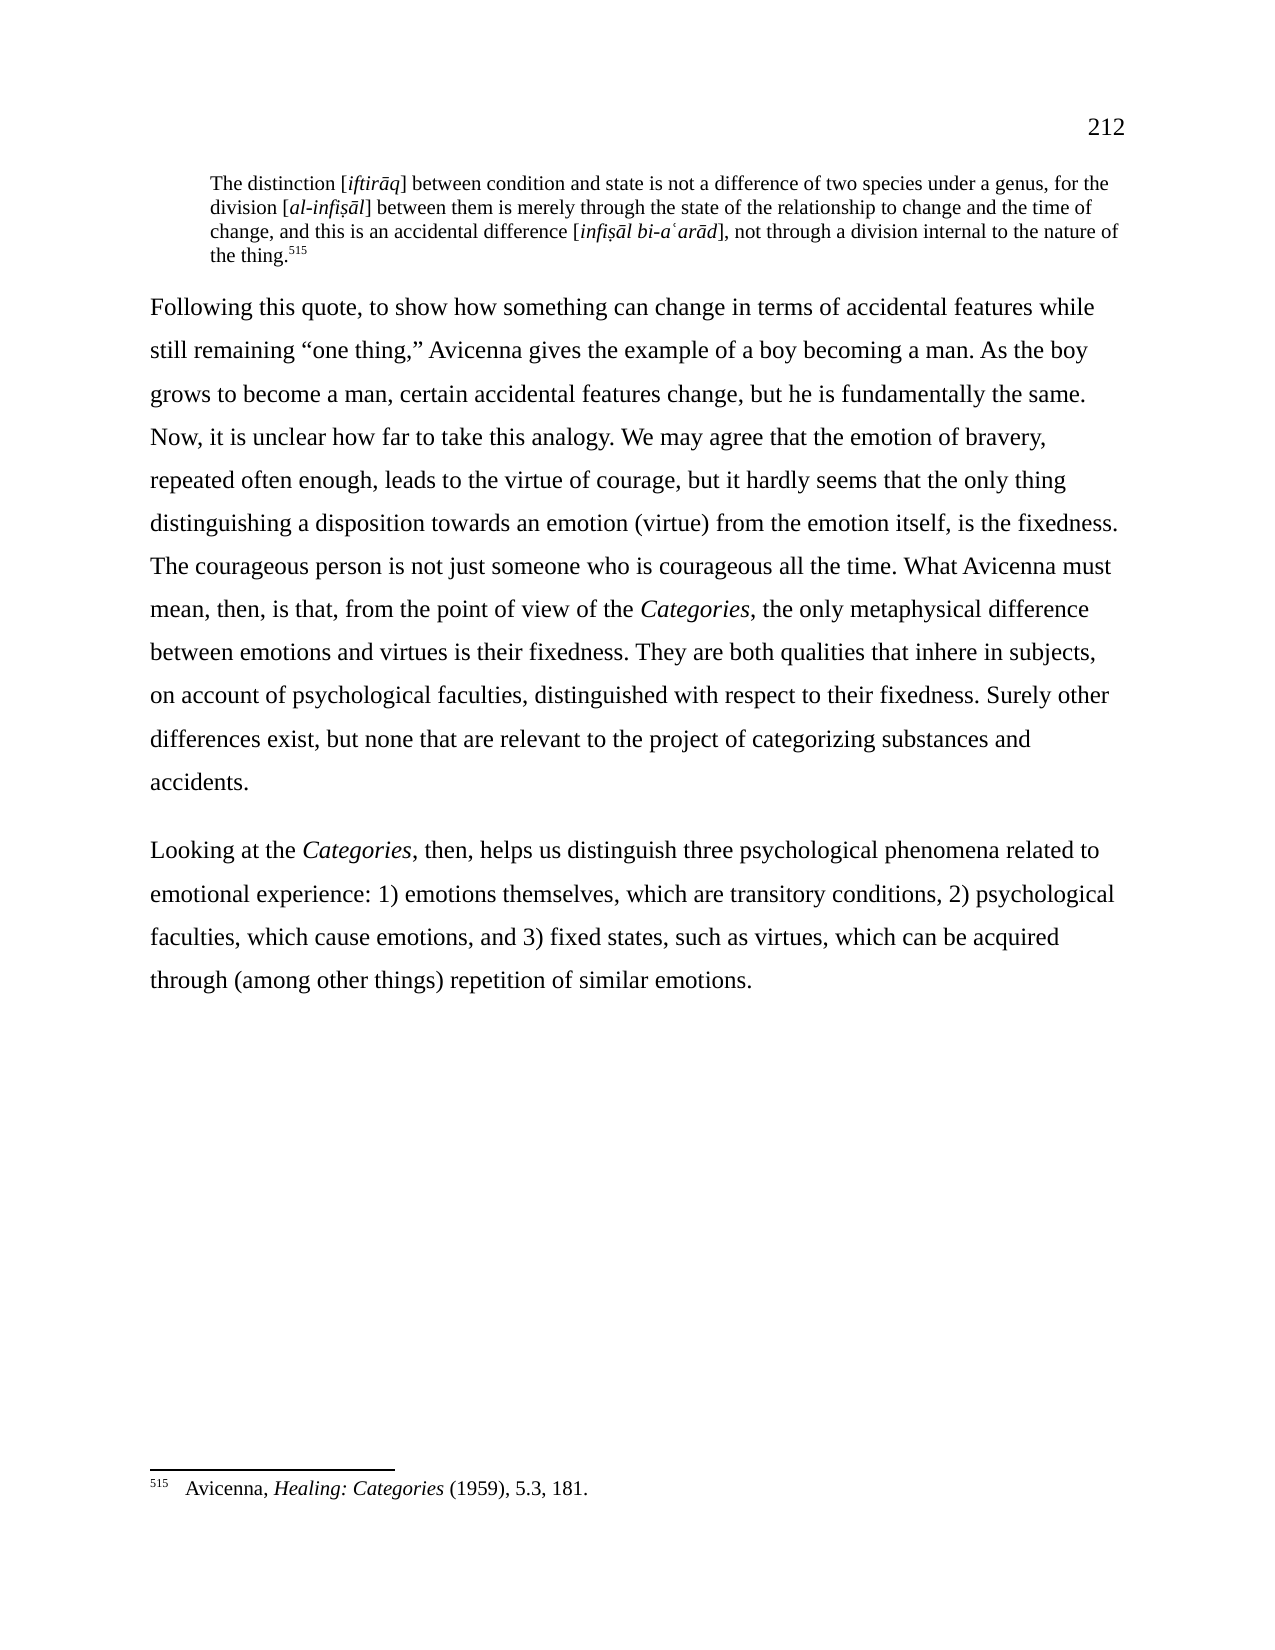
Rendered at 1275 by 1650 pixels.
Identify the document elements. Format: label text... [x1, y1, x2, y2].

text Looking at the Categories, then, helps us distinguish three psychological phenomena related to emotional experience: 1) emotions themselves, which are transitory conditions, 2) psychological faculties, which cause emotions, and 3) fixed states, such as virtues, which can be acquired through (among other things) repetition of similar emotions. [150, 836, 1125, 994]
text Following this quote, to show how something can change in terms of accidental features while still remaining “one thing,” Avicenna gives the example of a boy becoming a man. As the boy grows to become a man, certain accidental features change, but he is fundamentally the same. Now, it is unclear how far to take this analogy. We may agree that the emotion of bravery, repeated often enough, leads to the virtue of courage, but it hardly seems that the only thing distinguishing a disposition towards an emotion (virtue) from the emotion itself, is the fixedness. The courageous person is not just someone who is courageous all the time. What Avicenna must mean, then, is that, from the point of view of the Categories, the only metaphysical difference between emotions and virtues is their fixedness. They are both qualities that inhere in subjects, on account of psychological faculties, distinguished with respect to their fixedness. Surely other differences exist, but none that are relevant to the project of categorizing substances and accidents. [150, 292, 1125, 796]
text Avicenna, Healing: Categories (1959), 5.3, 181. [150, 1476, 1125, 1500]
text The distinction [iftirāq] between condition and state is not a difference of two species under a genus, for the division [al-infiṣāl] between them is merely through the state of the relationship to change and the time of change, and this is an accidental difference [infiṣāl bi-aʿarād], not through a division internal to the nature of the thing. [210, 171, 1125, 267]
